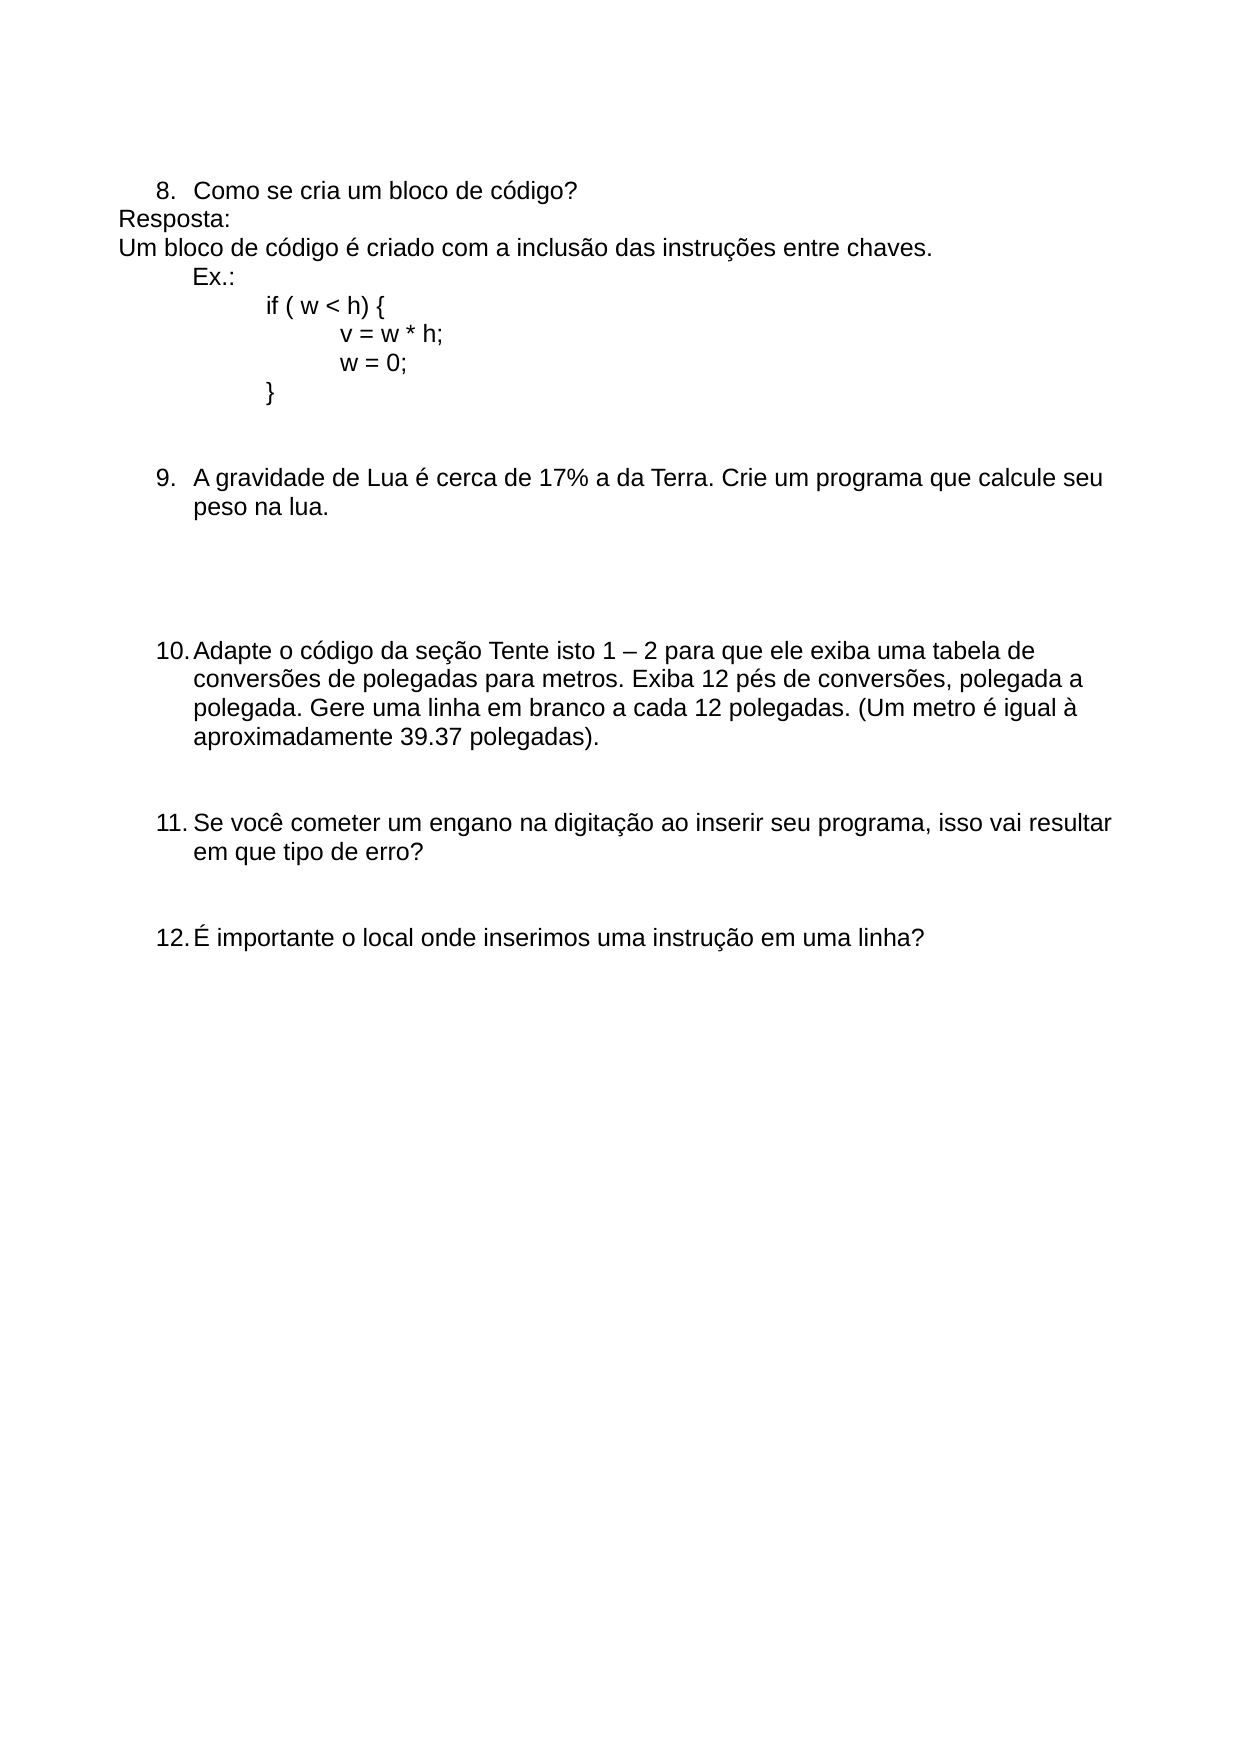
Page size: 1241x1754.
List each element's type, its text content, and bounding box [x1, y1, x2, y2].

list É importante o local onde inserimos uma instrução em uma linha? [156, 923, 1122, 952]
text w = 0; [118, 348, 1122, 377]
text } [118, 377, 1122, 406]
text Resposta: [118, 204, 1122, 233]
text if ( w < h) { [118, 291, 1122, 319]
text Ex.: [118, 262, 1122, 291]
list Como se cria um bloco de código? [156, 176, 1122, 204]
text v = w * h; [118, 319, 1122, 348]
list Adapte o código da seção Tente isto 1 – 2 para que ele exiba uma tabela de conversões de polegadas para metros. Exiba 12 pés de conversões, polegada a polegada. Gere uma linha em branco a cada 12 polegadas. (Um metro é igual à aproximadamente 39.37 polegadas). [156, 636, 1122, 751]
list Se você cometer um engano na digitação ao inserir seu programa, isso vai resultar em que tipo de erro? [156, 808, 1122, 866]
text Um bloco de código é criado com a inclusão das instruções entre chaves. [118, 233, 1122, 262]
list A gravidade de Lua é cerca de 17% a da Terra. Crie um programa que calcule seu peso na lua. [156, 463, 1122, 521]
